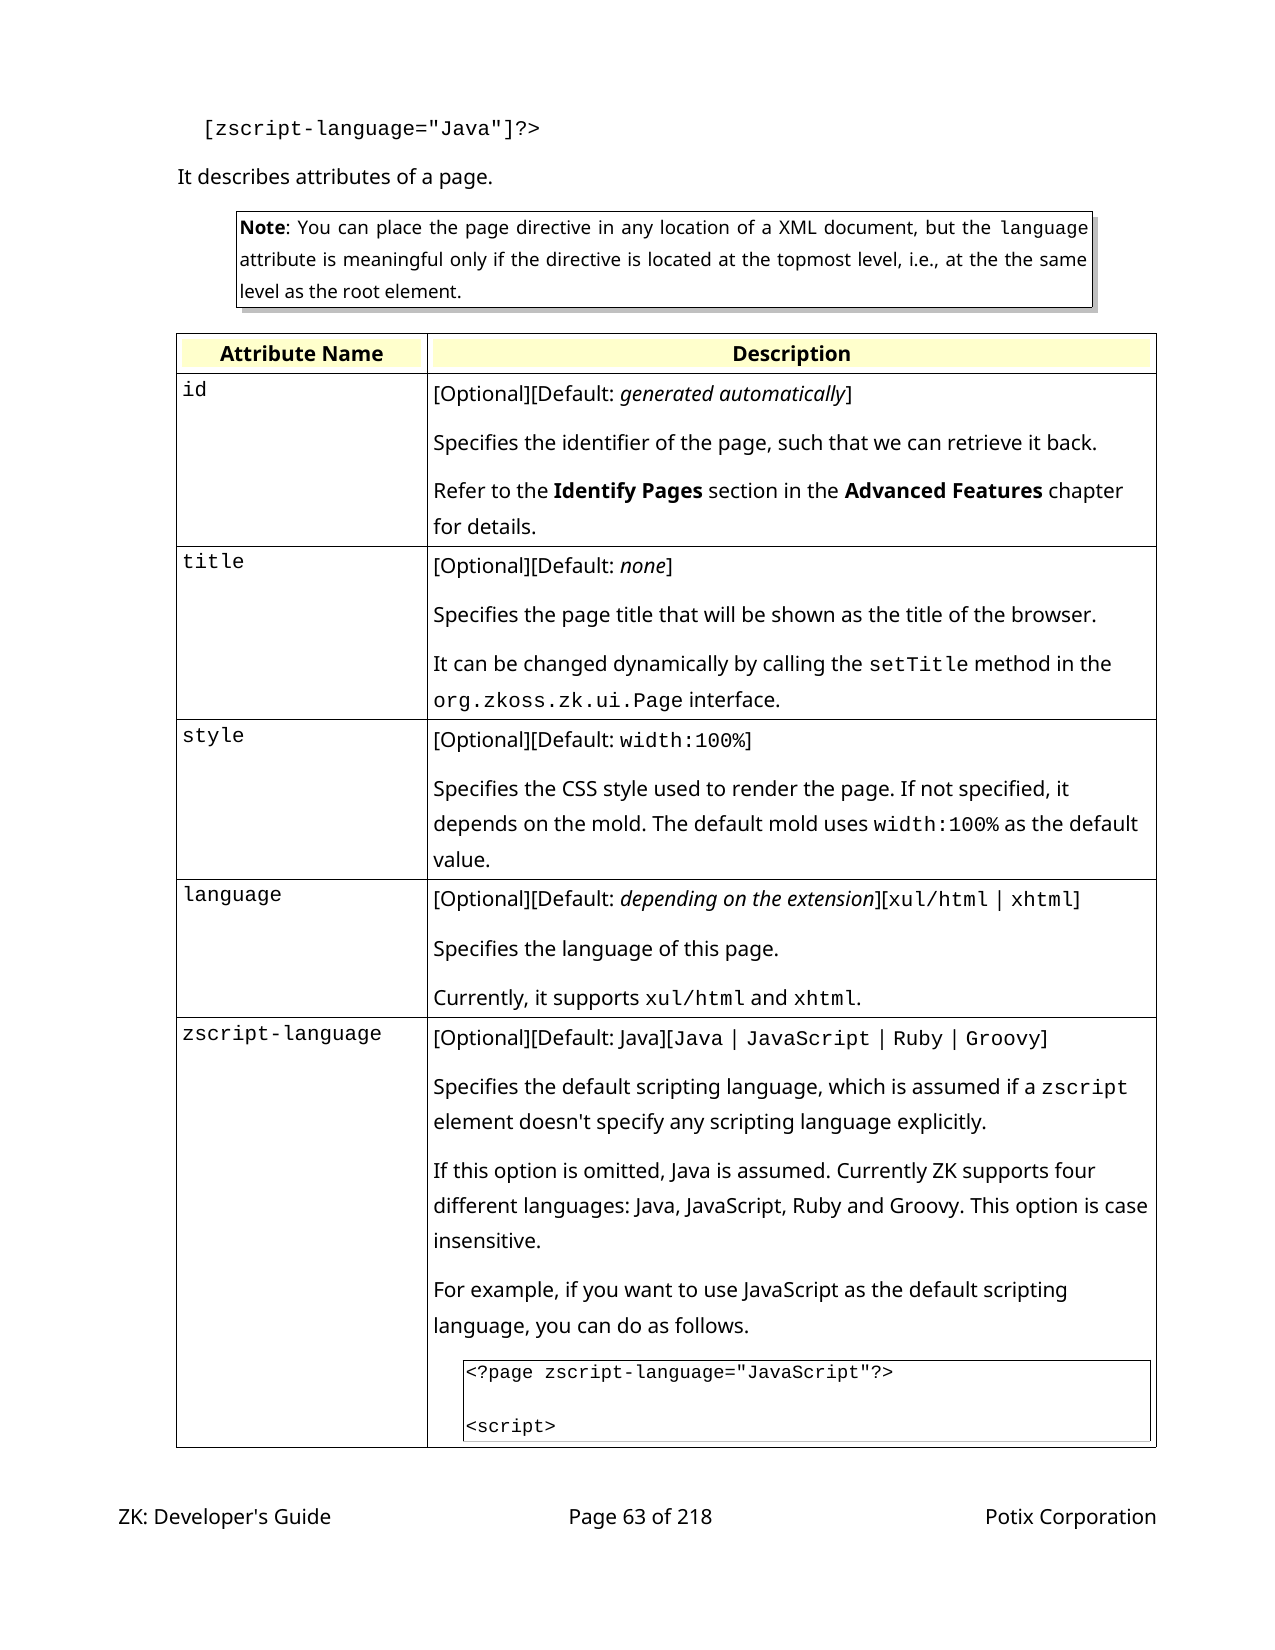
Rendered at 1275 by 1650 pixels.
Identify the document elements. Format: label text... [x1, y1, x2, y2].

text Note: You can place the page directive in any location of a XML document, but the language attribute is meaningful only if the directive is located at the topmost level, i.e., at the the same level as the root element. [237, 212, 1092, 307]
table_cell style [177, 720, 427, 879]
table_cell [Optional][Default: depending on the extension][xul/html | xhtml] Specifies the language of this page. Currently, it supports xul/html and xhtml. [428, 880, 1156, 1017]
table_header Description [428, 334, 1156, 373]
table_cell zscript-language [177, 1018, 427, 1447]
table_cell id [177, 374, 427, 546]
table_cell [Optional][Default: width:100%] Specifies the CSS style used to render the page. If not specified, it depends on the mold. The default mold uses width:100% as the default value. [428, 720, 1156, 879]
text [zscript-language="Java"]?> [177, 118, 1157, 142]
table_cell [Optional][Default: Java][Java | JavaScript | Ruby | Groovy] Specifies the default scripting language, which is assumed if a zscript element doesn't specify any scripting language explicitly. If this option is omitted, Java is assumed. Currently ZK supports four different languages: Java, JavaScript, Ruby and Groovy. This option is case insensitive. For example, if you want to use JavaScript as the default scripting language, you can do as follows. <?page zscript-language="JavaScript"?> <script> [428, 1018, 1156, 1447]
table_header Attribute Name [177, 334, 427, 373]
table_cell [Optional][Default: generated automatically] Specifies the identifier of the page, such that we can retrieve it back. Refer to the Identify Pages section in the Advanced Features chapter for details. [428, 374, 1156, 546]
table_cell language [177, 880, 427, 1017]
table_cell [Optional][Default: none] Specifies the page title that will be shown as the title of the browser. It can be changed dynamically by calling the setTitle method in the org.zkoss.zk.ui.Page interface. [428, 547, 1156, 719]
table_cell title [177, 547, 427, 719]
text It describes attributes of a page. [177, 162, 1157, 191]
